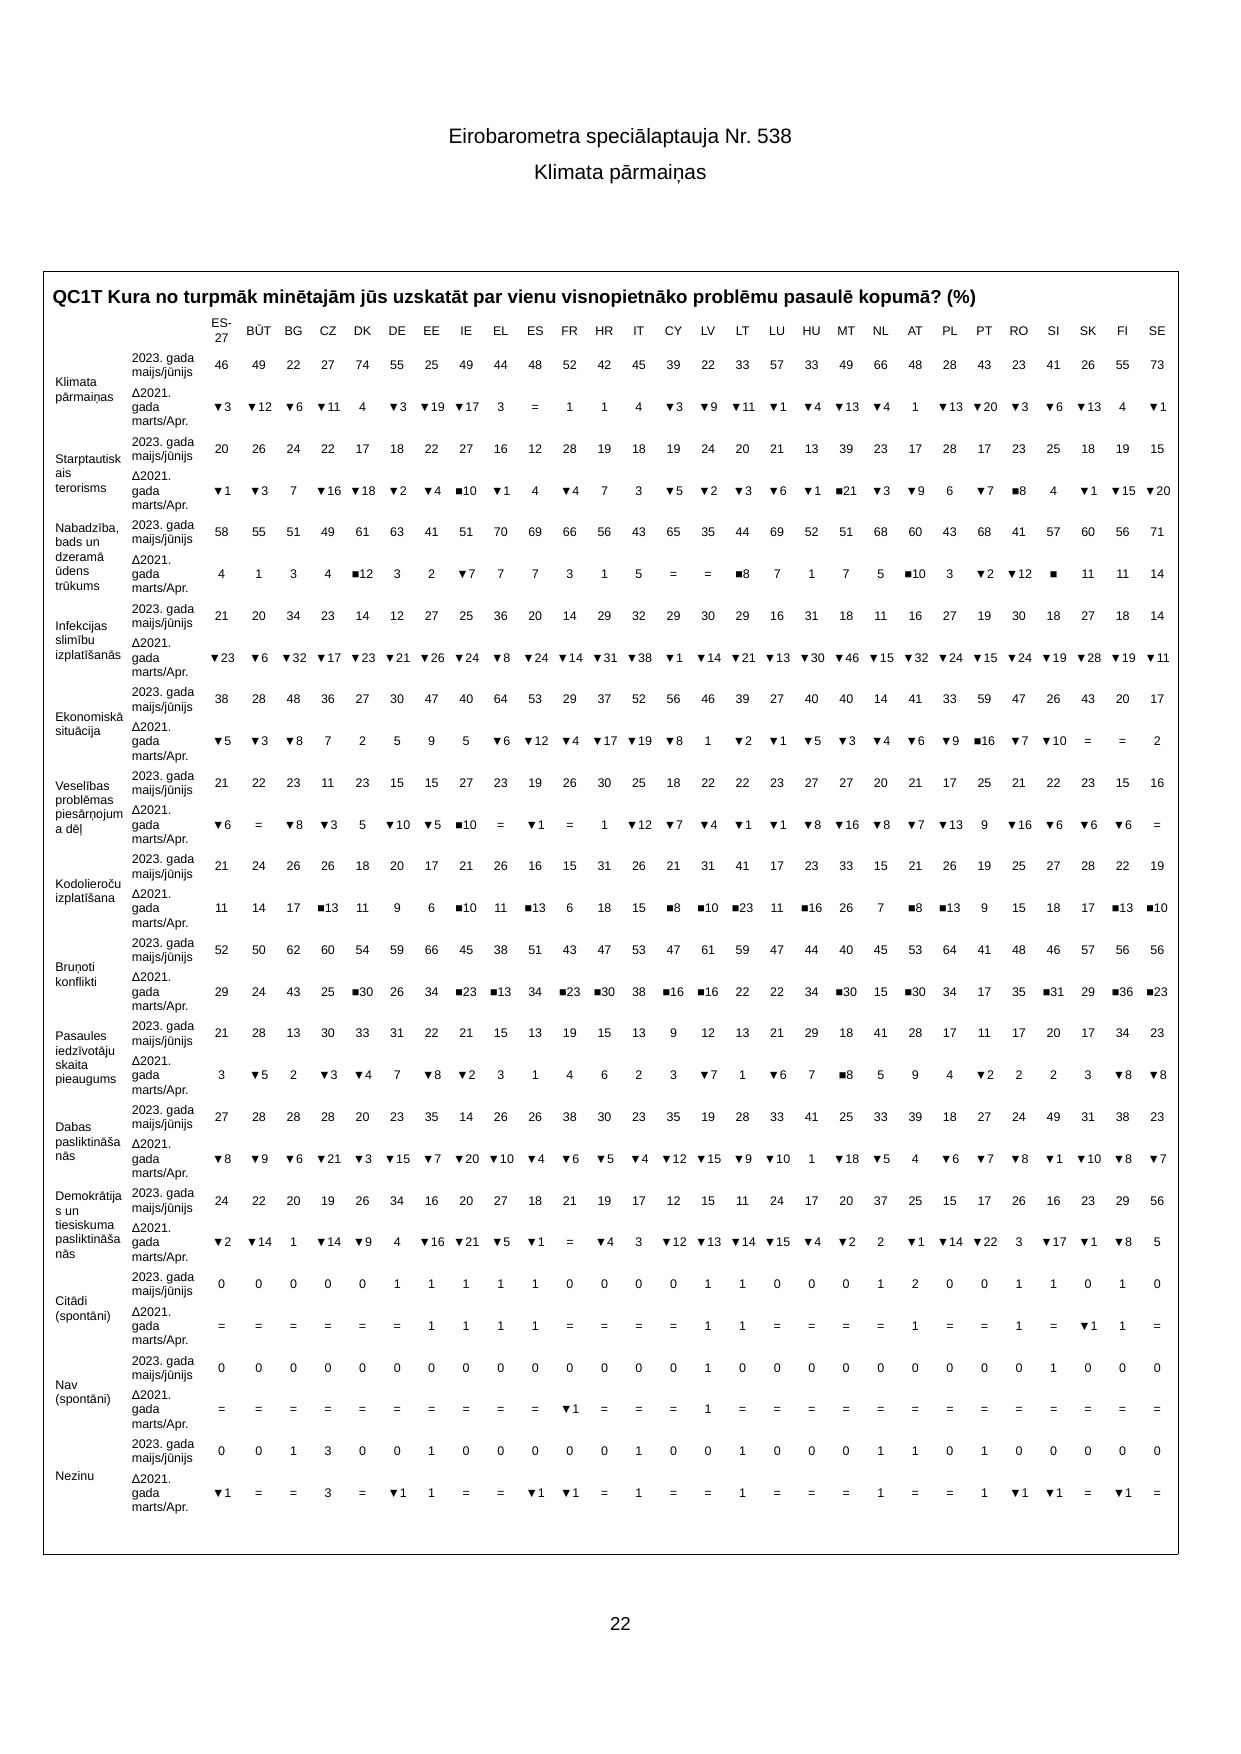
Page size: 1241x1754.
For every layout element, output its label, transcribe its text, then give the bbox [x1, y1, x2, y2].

table_cell 2 [898, 1267, 932, 1301]
table_cell ▼32 [276, 633, 311, 682]
table_cell 0 [552, 1434, 587, 1468]
table_cell 2 [414, 549, 449, 598]
table_cell ▼9 [241, 1134, 276, 1183]
table_cell 28 [241, 1016, 276, 1051]
table_cell ▼9 [933, 716, 967, 765]
table_cell 17 [933, 765, 967, 800]
table_cell 34 [933, 967, 967, 1016]
table_cell 21 [760, 1016, 794, 1051]
table_cell ▼24 [449, 633, 483, 682]
table_cell 60 [1071, 515, 1105, 549]
table_cell = [691, 1468, 725, 1517]
table_cell 0 [587, 1350, 621, 1385]
table_cell ▼7 [967, 1134, 1001, 1183]
table_cell ▼8 [1105, 1218, 1140, 1267]
table_cell 38 [552, 1100, 587, 1134]
table_cell = [380, 1385, 414, 1434]
table_cell 18 [587, 884, 621, 932]
table_cell 19 [311, 1183, 345, 1218]
table_cell 19 [1140, 849, 1174, 883]
table_cell 23 [1071, 765, 1105, 800]
table_cell ▼20 [967, 382, 1001, 431]
table_cell 7 [380, 1051, 414, 1099]
table_cell ▼5 [241, 1051, 276, 1099]
table_cell 33 [760, 1100, 794, 1134]
table_cell 4 [1105, 382, 1140, 431]
table_cell 25 [449, 598, 483, 633]
table_cell ■16 [967, 716, 1001, 765]
table_cell = [656, 1468, 691, 1517]
table_cell 30 [691, 598, 725, 633]
table_cell ■30 [898, 967, 932, 1016]
table_cell ▼32 [898, 633, 932, 682]
table_cell = [794, 1385, 829, 1434]
table_cell ▼22 [967, 1218, 1001, 1267]
table_cell 29 [725, 598, 759, 633]
table_cell ■13 [311, 884, 345, 932]
table_cell 56 [1140, 1183, 1174, 1218]
table_cell 1 [863, 1267, 898, 1301]
table_cell ▼2 [201, 1218, 241, 1267]
table_cell ▼3 [241, 716, 276, 765]
table_cell ▼6 [1071, 800, 1105, 849]
table_cell = [241, 1468, 276, 1517]
table_cell 21 [449, 1016, 483, 1051]
table_cell ▼6 [1036, 382, 1071, 431]
table_cell ▼4 [863, 382, 898, 431]
table_cell = [241, 800, 276, 849]
table_cell 66 [552, 515, 587, 549]
table_cell 0 [691, 1434, 725, 1468]
table_cell 1 [414, 1434, 449, 1468]
table_cell 16 [483, 431, 518, 466]
table_cell 43 [276, 967, 311, 1016]
table_cell ▼6 [276, 382, 311, 431]
table_cell 25 [414, 348, 449, 382]
table_cell 22 [414, 431, 449, 466]
table_cell 55 [241, 515, 276, 549]
table_cell 29 [1105, 1183, 1140, 1218]
table_cell 28 [241, 682, 276, 716]
table_cell 1 [725, 1267, 759, 1301]
table_cell 24 [276, 431, 311, 466]
table_cell 26 [241, 431, 276, 466]
table_cell ▼12 [656, 1218, 691, 1267]
table_cell ▼18 [345, 466, 379, 515]
table_cell 29 [1071, 967, 1105, 1016]
table_cell ▼5 [587, 1134, 621, 1183]
table_cell 43 [933, 515, 967, 549]
table_cell = [483, 800, 518, 849]
table_cell 0 [201, 1350, 241, 1385]
table_cell 17 [345, 431, 379, 466]
table_cell 1 [587, 800, 621, 849]
table_cell ▼4 [691, 800, 725, 849]
table_cell 15 [863, 967, 898, 1016]
table_cell ▼14 [933, 1218, 967, 1267]
table_cell 2 [1140, 716, 1174, 765]
table_cell 15 [933, 1183, 967, 1218]
table_cell = [691, 549, 725, 598]
table_cell ▼1 [1105, 1468, 1140, 1517]
table_cell ▼15 [760, 1218, 794, 1267]
table_cell 25 [621, 765, 656, 800]
table_cell ■8 [725, 549, 759, 598]
table_cell ▼11 [725, 382, 759, 431]
table_cell ▼16 [311, 466, 345, 515]
table_cell = [656, 1385, 691, 1434]
table_header AT [898, 313, 932, 348]
table_cell 7 [863, 884, 898, 932]
table_cell 41 [863, 1016, 898, 1051]
table_header NL [863, 313, 898, 348]
table_cell 0 [552, 1267, 587, 1301]
table_cell 18 [621, 431, 656, 466]
table_cell 45 [449, 933, 483, 967]
table_cell 0 [933, 1434, 967, 1468]
table_cell 0 [1001, 1434, 1036, 1468]
table_cell ▼12 [656, 1134, 691, 1183]
table_cell 25 [967, 765, 1001, 800]
table_cell ▼9 [898, 466, 932, 515]
table_cell ▼1 [518, 1218, 552, 1267]
table_cell 15 [1140, 431, 1174, 466]
table_cell ▼10 [483, 1134, 518, 1183]
table_cell 22 [311, 431, 345, 466]
table_cell ▼1 [1071, 1301, 1105, 1350]
table_cell ■8 [656, 884, 691, 932]
table_cell 17 [1071, 884, 1105, 932]
table_cell ▼2 [691, 466, 725, 515]
table_cell ▼13 [1071, 382, 1105, 431]
table_cell 20 [276, 1183, 311, 1218]
table_cell 2023. gada maijs/jūnijs [129, 1183, 201, 1218]
table_cell 70 [483, 515, 518, 549]
table_cell Kodolieroču izplatīšana [52, 849, 129, 932]
table_cell 28 [725, 1100, 759, 1134]
table_cell 28 [933, 348, 967, 382]
table_cell = [201, 1301, 241, 1350]
table_cell 23 [276, 765, 311, 800]
table_cell 6 [587, 1051, 621, 1099]
table_cell 1 [967, 1468, 1001, 1517]
table_cell 1 [449, 1301, 483, 1350]
table_cell 29 [794, 1016, 829, 1051]
table_cell 0 [1071, 1350, 1105, 1385]
table_cell 47 [1001, 682, 1036, 716]
table_cell 17 [1140, 682, 1174, 716]
table_cell 69 [760, 515, 794, 549]
table_header PT [967, 313, 1001, 348]
table_cell = [552, 1218, 587, 1267]
table_cell ▼15 [1105, 466, 1140, 515]
table_cell 9 [967, 884, 1001, 932]
table_cell = [345, 1301, 379, 1350]
table_cell ▼1 [1036, 1134, 1071, 1183]
table_cell 23 [621, 1100, 656, 1134]
table_cell ▼1 [201, 466, 241, 515]
table_cell = [201, 1385, 241, 1434]
table_cell 27 [1036, 849, 1071, 883]
table_cell ▼4 [518, 1134, 552, 1183]
table_cell 29 [552, 682, 587, 716]
table_cell 1 [691, 1385, 725, 1434]
table_cell 0 [241, 1350, 276, 1385]
table_cell 24 [760, 1183, 794, 1218]
table_cell 7 [518, 549, 552, 598]
table_cell ▼6 [483, 716, 518, 765]
table_cell 20 [345, 1100, 379, 1134]
table_cell 14 [1140, 549, 1174, 598]
table_cell 56 [656, 682, 691, 716]
table_cell 20 [725, 431, 759, 466]
table_cell = [656, 549, 691, 598]
table_cell = [276, 1385, 311, 1434]
table_cell 4 [621, 382, 656, 431]
table_cell ▼6 [276, 1134, 311, 1183]
table_cell ■13 [518, 884, 552, 932]
table_cell ▼4 [345, 1051, 379, 1099]
table_cell 41 [794, 1100, 829, 1134]
table_cell = [760, 1301, 794, 1350]
table_cell 18 [345, 849, 379, 883]
table_header CY [656, 313, 691, 348]
table_cell 20 [241, 598, 276, 633]
table_cell 2 [345, 716, 379, 765]
table_cell Δ2021. gada marts/Apr. [129, 1051, 201, 1099]
table_cell ▼1 [760, 382, 794, 431]
table_cell 21 [656, 849, 691, 883]
table_cell 0 [345, 1267, 379, 1301]
table_cell ▼8 [1001, 1134, 1036, 1183]
table_cell 60 [311, 933, 345, 967]
table_cell ▼30 [794, 633, 829, 682]
table_cell ▼14 [241, 1218, 276, 1267]
table_cell ▼1 [483, 466, 518, 515]
table_cell 5 [1140, 1218, 1174, 1267]
table_header LV [691, 313, 725, 348]
table_cell = [241, 1301, 276, 1350]
table_cell 1 [518, 1267, 552, 1301]
table_cell 0 [1140, 1267, 1174, 1301]
table_cell Δ2021. gada marts/Apr. [129, 466, 201, 515]
table_cell 1 [898, 382, 932, 431]
table_cell ▼24 [1001, 633, 1036, 682]
table_cell 52 [621, 682, 656, 716]
table_cell ▼7 [1140, 1134, 1174, 1183]
table_cell 3 [311, 1434, 345, 1468]
table_cell 1 [414, 1468, 449, 1517]
table_cell 48 [1001, 933, 1036, 967]
table_cell 51 [518, 933, 552, 967]
table_cell ▼7 [414, 1134, 449, 1183]
table_cell 27 [449, 431, 483, 466]
table_cell ▼19 [1105, 633, 1140, 682]
table_cell = [863, 1385, 898, 1434]
table_cell 14 [241, 884, 276, 932]
table_cell 21 [552, 1183, 587, 1218]
table_cell 17 [276, 884, 311, 932]
table_cell ■30 [345, 967, 379, 1016]
table_cell 47 [587, 933, 621, 967]
table_cell 3 [1001, 1218, 1036, 1267]
table_cell = [1105, 1385, 1140, 1434]
table_cell 19 [587, 431, 621, 466]
table_cell 3 [621, 1218, 656, 1267]
table_cell ▼8 [276, 716, 311, 765]
table_cell 0 [1001, 1350, 1036, 1385]
table_cell ▼38 [621, 633, 656, 682]
table_cell 28 [311, 1100, 345, 1134]
table_cell ▼14 [691, 633, 725, 682]
table_cell 34 [414, 967, 449, 1016]
table_cell ▼5 [863, 1134, 898, 1183]
table_cell 5 [449, 716, 483, 765]
table_cell ▼6 [241, 633, 276, 682]
table_cell 14 [552, 598, 587, 633]
table_cell 56 [587, 515, 621, 549]
table_cell = [518, 382, 552, 431]
table_cell ▼46 [829, 633, 863, 682]
table_cell 11 [1105, 549, 1140, 598]
table_cell ■30 [829, 967, 863, 1016]
table_cell 0 [241, 1267, 276, 1301]
table_cell 1 [276, 1434, 311, 1468]
table_cell Bruņoti konflikti [52, 933, 129, 1016]
table_cell 4 [311, 549, 345, 598]
table_cell ▼1 [1071, 466, 1105, 515]
table_cell = [621, 1301, 656, 1350]
table_cell ■36 [1105, 967, 1140, 1016]
table_cell 7 [587, 466, 621, 515]
table_cell 35 [1001, 967, 1036, 1016]
table_cell = [311, 1301, 345, 1350]
table_cell ▼8 [656, 716, 691, 765]
table_cell 0 [414, 1350, 449, 1385]
table_cell ■12 [345, 549, 379, 598]
table_cell Δ2021. gada marts/Apr. [129, 1218, 201, 1267]
table_cell 17 [967, 967, 1001, 1016]
table_cell ▼23 [345, 633, 379, 682]
table_cell 30 [311, 1016, 345, 1051]
table_cell 26 [552, 765, 587, 800]
table_cell 17 [898, 431, 932, 466]
table_cell ▼20 [1140, 466, 1174, 515]
table_cell = [656, 1301, 691, 1350]
table_cell 64 [483, 682, 518, 716]
table_cell 65 [656, 515, 691, 549]
table_cell 64 [933, 933, 967, 967]
table_cell 7 [760, 549, 794, 598]
table_cell = [794, 1301, 829, 1350]
table_cell 0 [656, 1434, 691, 1468]
table_cell ▼6 [552, 1134, 587, 1183]
table_cell ■23 [449, 967, 483, 1016]
table_cell 12 [691, 1016, 725, 1051]
table_cell 14 [863, 682, 898, 716]
table_cell 62 [276, 933, 311, 967]
table_cell ■10 [691, 884, 725, 932]
table_cell ▼15 [380, 1134, 414, 1183]
table_cell ▼12 [1001, 549, 1036, 598]
table_cell 33 [794, 348, 829, 382]
table_cell 63 [380, 515, 414, 549]
table_cell 11 [725, 1183, 759, 1218]
table_cell 51 [276, 515, 311, 549]
table_cell ▼28 [1071, 633, 1105, 682]
table_cell 56 [1140, 933, 1174, 967]
table_cell 1 [518, 1051, 552, 1099]
table_cell 16 [1140, 765, 1174, 800]
table_cell 14 [345, 598, 379, 633]
table_cell 17 [760, 849, 794, 883]
table_cell 19 [1105, 431, 1140, 466]
table_cell ▼31 [587, 633, 621, 682]
table_cell 3 [276, 549, 311, 598]
table_header DK [345, 313, 379, 348]
table_cell = [760, 1468, 794, 1517]
table_cell ▼1 [898, 1218, 932, 1267]
table_cell ▼7 [1001, 716, 1036, 765]
table_cell 1 [587, 382, 621, 431]
table_cell ▼16 [414, 1218, 449, 1267]
table_header ES [518, 313, 552, 348]
table_cell ▼2 [449, 1051, 483, 1099]
table_cell 2023. gada maijs/jūnijs [129, 348, 201, 382]
table_cell Demokrātijas un tiesiskuma pasliktināšanās [52, 1183, 129, 1267]
table_cell 20 [380, 849, 414, 883]
table_cell Citādi (spontāni) [52, 1267, 129, 1350]
table_cell 0 [829, 1434, 863, 1468]
table_cell 0 [1140, 1350, 1174, 1385]
table_cell 59 [967, 682, 1001, 716]
table_cell ▼16 [829, 800, 863, 849]
table_cell ▼3 [311, 800, 345, 849]
table_cell 44 [794, 933, 829, 967]
table_cell 0 [311, 1350, 345, 1385]
table_cell ▼5 [656, 466, 691, 515]
table_cell = [483, 1385, 518, 1434]
table_cell ▼1 [760, 800, 794, 849]
table_cell 0 [518, 1434, 552, 1468]
table_cell 11 [201, 884, 241, 932]
table_cell 3 [201, 1051, 241, 1099]
table_cell 21 [201, 598, 241, 633]
table_cell 33 [345, 1016, 379, 1051]
table_cell 15 [414, 765, 449, 800]
table_cell ▼11 [1140, 633, 1174, 682]
table_cell 45 [863, 933, 898, 967]
table_cell ▼1 [1001, 1468, 1036, 1517]
table_cell ▼1 [518, 1468, 552, 1517]
table_cell 26 [483, 849, 518, 883]
table_cell ▼14 [552, 633, 587, 682]
table_cell ▼21 [311, 1134, 345, 1183]
table_cell 66 [863, 348, 898, 382]
table_header EL [483, 313, 518, 348]
table_cell = [311, 1385, 345, 1434]
table_cell 0 [276, 1350, 311, 1385]
table_cell ▼2 [829, 1218, 863, 1267]
table_cell 5 [380, 716, 414, 765]
table_cell ▼19 [1036, 633, 1071, 682]
table_cell Δ2021. gada marts/Apr. [129, 1468, 201, 1517]
table_cell 18 [1036, 884, 1071, 932]
table_cell ■16 [691, 967, 725, 1016]
table_cell ▼3 [863, 466, 898, 515]
table_cell ■23 [725, 884, 759, 932]
table_cell 1 [863, 1468, 898, 1517]
table_cell 17 [621, 1183, 656, 1218]
table_cell 4 [345, 382, 379, 431]
table_cell Δ2021. gada marts/Apr. [129, 967, 201, 1016]
table_cell 13 [725, 1016, 759, 1051]
table_cell 27 [1071, 598, 1105, 633]
table_cell 9 [414, 716, 449, 765]
table_cell 2023. gada maijs/jūnijs [129, 765, 201, 800]
table_cell ■30 [587, 967, 621, 1016]
table_cell 3 [311, 1468, 345, 1517]
table_cell 4 [201, 549, 241, 598]
table_cell ▼1 [201, 1468, 241, 1517]
table_cell ▼9 [725, 1134, 759, 1183]
table_cell 0 [794, 1267, 829, 1301]
table_cell 41 [1036, 348, 1071, 382]
table_cell 0 [725, 1350, 759, 1385]
table_cell 1 [863, 1434, 898, 1468]
table_cell 25 [311, 967, 345, 1016]
table_cell ▼4 [414, 466, 449, 515]
table_cell 39 [725, 682, 759, 716]
table_cell 0 [483, 1350, 518, 1385]
table_cell 0 [1036, 1434, 1071, 1468]
table_cell Klimata pārmaiņas [52, 348, 129, 431]
table_cell ■10 [449, 466, 483, 515]
table_cell 5 [621, 549, 656, 598]
table_cell 3 [380, 549, 414, 598]
table_cell = [794, 1468, 829, 1517]
table_cell ▼18 [829, 1134, 863, 1183]
table_cell = [449, 1385, 483, 1434]
table_cell 53 [518, 682, 552, 716]
table_cell 23 [1140, 1100, 1174, 1134]
table_cell 12 [518, 431, 552, 466]
table_cell ▼6 [898, 716, 932, 765]
table_cell ▼13 [933, 800, 967, 849]
table_cell 48 [898, 348, 932, 382]
table_header SK [1071, 313, 1105, 348]
table_cell 41 [1001, 515, 1036, 549]
table_cell 18 [933, 1100, 967, 1134]
table_cell ▼19 [414, 382, 449, 431]
table_cell 55 [1105, 348, 1140, 382]
table_cell 23 [380, 1100, 414, 1134]
table_cell 24 [201, 1183, 241, 1218]
table_cell 0 [760, 1350, 794, 1385]
table_cell 0 [1140, 1434, 1174, 1468]
table_cell ▼2 [725, 716, 759, 765]
table_cell 0 [863, 1350, 898, 1385]
table_cell 59 [380, 933, 414, 967]
table_cell ▼13 [829, 382, 863, 431]
table_header HU [794, 313, 829, 348]
table_cell 47 [656, 933, 691, 967]
table_cell 15 [863, 849, 898, 883]
table_cell ▼10 [1036, 716, 1071, 765]
table_cell 4 [518, 466, 552, 515]
table_cell 13 [621, 1016, 656, 1051]
table_cell 23 [760, 765, 794, 800]
table_cell = [1105, 716, 1140, 765]
table_cell ■8 [1001, 466, 1036, 515]
table_cell Δ2021. gada marts/Apr. [129, 382, 201, 431]
table_cell 0 [967, 1267, 1001, 1301]
table_cell 0 [587, 1267, 621, 1301]
table_cell 1 [725, 1468, 759, 1517]
table_cell 20 [518, 598, 552, 633]
table_cell 27 [967, 1100, 1001, 1134]
table_cell 1 [691, 716, 725, 765]
table_cell ■13 [1105, 884, 1140, 932]
table_cell 21 [201, 1016, 241, 1051]
table_cell 1 [898, 1301, 932, 1350]
table_cell 2023. gada maijs/jūnijs [129, 598, 201, 633]
table_cell ▼8 [276, 800, 311, 849]
table_cell 34 [1105, 1016, 1140, 1051]
table_cell ▼4 [552, 466, 587, 515]
table_cell 26 [933, 849, 967, 883]
table_cell ▼8 [794, 800, 829, 849]
table_cell 0 [518, 1350, 552, 1385]
table_cell 1 [691, 1350, 725, 1385]
table_cell 35 [414, 1100, 449, 1134]
table_cell 27 [345, 682, 379, 716]
table_cell 27 [760, 682, 794, 716]
table_cell ▼3 [829, 716, 863, 765]
table_cell ■23 [1140, 967, 1174, 1016]
table_cell 0 [829, 1350, 863, 1385]
table_cell 1 [1001, 1267, 1036, 1301]
table_cell 22 [725, 765, 759, 800]
table_cell 11 [760, 884, 794, 932]
table_cell ▼4 [863, 716, 898, 765]
table_cell ▼2 [380, 466, 414, 515]
table_cell 0 [760, 1267, 794, 1301]
table_cell ▼8 [1105, 1051, 1140, 1099]
table_header IE [449, 313, 483, 348]
table_cell ▼2 [967, 1051, 1001, 1099]
table_cell 22 [276, 348, 311, 382]
table_cell = [552, 1301, 587, 1350]
table_cell 13 [276, 1016, 311, 1051]
table_cell = [621, 1385, 656, 1434]
table_cell 15 [1001, 884, 1036, 932]
table_cell 34 [380, 1183, 414, 1218]
table_cell 71 [1140, 515, 1174, 549]
table_cell 21 [201, 765, 241, 800]
table_cell 48 [276, 682, 311, 716]
table_cell 0 [380, 1350, 414, 1385]
table_cell ▼1 [552, 1385, 587, 1434]
table_cell 44 [483, 348, 518, 382]
table_cell 56 [1105, 933, 1140, 967]
table_cell 40 [449, 682, 483, 716]
table_cell 1 [1105, 1267, 1140, 1301]
table_cell 0 [201, 1267, 241, 1301]
table_cell 18 [829, 1016, 863, 1051]
table_cell = [967, 1385, 1001, 1434]
table_cell 28 [933, 431, 967, 466]
table_cell Δ2021. gada marts/Apr. [129, 800, 201, 849]
table_cell 49 [829, 348, 863, 382]
table_cell 17 [794, 1183, 829, 1218]
table_cell ▼7 [967, 466, 1001, 515]
table_cell 20 [1105, 682, 1140, 716]
table_cell ■21 [829, 466, 863, 515]
table_cell 30 [587, 1100, 621, 1134]
table_cell 18 [380, 431, 414, 466]
table_cell 30 [380, 682, 414, 716]
table_cell 20 [829, 1183, 863, 1218]
table_cell ▼3 [1001, 382, 1036, 431]
table_cell 35 [691, 515, 725, 549]
table_cell 23 [1071, 1183, 1105, 1218]
table_cell ▼17 [587, 716, 621, 765]
table_cell = [933, 1385, 967, 1434]
table_cell 43 [967, 348, 1001, 382]
table_cell 22 [1036, 765, 1071, 800]
table_cell ■16 [794, 884, 829, 932]
table_cell 32 [621, 598, 656, 633]
table_cell 51 [449, 515, 483, 549]
table_header EE [414, 313, 449, 348]
table_cell 50 [241, 933, 276, 967]
table_cell 3 [656, 1051, 691, 1099]
table_cell 1 [1036, 1350, 1071, 1385]
table_cell 24 [241, 849, 276, 883]
table_cell 27 [311, 348, 345, 382]
table_cell ■13 [483, 967, 518, 1016]
table_cell ▼1 [760, 716, 794, 765]
table_cell 2023. gada maijs/jūnijs [129, 1434, 201, 1468]
table_cell = [1071, 1468, 1105, 1517]
table_cell 2 [621, 1051, 656, 1099]
table_cell 15 [691, 1183, 725, 1218]
table_cell 28 [241, 1100, 276, 1134]
table_cell 30 [587, 765, 621, 800]
table_cell 9 [656, 1016, 691, 1051]
table_cell 16 [898, 598, 932, 633]
table_header FI [1105, 313, 1140, 348]
table_cell 58 [201, 515, 241, 549]
table_cell ▼10 [1071, 1134, 1105, 1183]
table_cell 1 [794, 1134, 829, 1183]
table_header LT [725, 313, 759, 348]
table_cell 3 [483, 1051, 518, 1099]
table_cell 1 [967, 1434, 1001, 1468]
table_cell 28 [276, 1100, 311, 1134]
table_cell 26 [1001, 1183, 1036, 1218]
table_cell 24 [691, 431, 725, 466]
table_cell 21 [1001, 765, 1036, 800]
table_cell 11 [863, 598, 898, 633]
table_cell = [725, 1385, 759, 1434]
table_cell 35 [656, 1100, 691, 1134]
table_cell 37 [863, 1183, 898, 1218]
table_cell 21 [449, 849, 483, 883]
table_cell 1 [1001, 1301, 1036, 1350]
table_cell ▼4 [587, 1218, 621, 1267]
table_cell 52 [201, 933, 241, 967]
table_cell 1 [449, 1267, 483, 1301]
table_header HR [587, 313, 621, 348]
table_cell 24 [241, 967, 276, 1016]
table_cell 11 [483, 884, 518, 932]
table_cell ▼3 [201, 382, 241, 431]
table_cell = [898, 1385, 932, 1434]
table_cell ■10 [449, 800, 483, 849]
table_cell 42 [587, 348, 621, 382]
table_cell Nabadzība, bads un dzeramā ūdens trūkums [52, 515, 129, 598]
table_cell 0 [449, 1434, 483, 1468]
table_cell 0 [345, 1434, 379, 1468]
table_cell 38 [1105, 1100, 1140, 1134]
table_cell ▼13 [760, 633, 794, 682]
table_cell 29 [201, 967, 241, 1016]
table_cell 6 [414, 884, 449, 932]
table_cell 46 [691, 682, 725, 716]
table_cell 2023. gada maijs/jūnijs [129, 933, 201, 967]
table_cell ▼1 [552, 1468, 587, 1517]
table_cell = [1140, 1385, 1174, 1434]
table_cell = [1036, 1385, 1071, 1434]
table_cell ▼19 [621, 716, 656, 765]
table_cell 0 [1105, 1350, 1140, 1385]
table_cell 34 [794, 967, 829, 1016]
table_cell 19 [967, 849, 1001, 883]
table_cell ■10 [1140, 884, 1174, 932]
table_cell ▼23 [201, 633, 241, 682]
table_cell = [345, 1468, 379, 1517]
table_cell 2 [276, 1051, 311, 1099]
table_cell ■13 [933, 884, 967, 932]
table_cell 57 [1071, 933, 1105, 967]
table_cell 9 [967, 800, 1001, 849]
table_cell ▼9 [691, 382, 725, 431]
table_cell 3 [621, 466, 656, 515]
table_cell Starptautiskais terorisms [52, 431, 129, 515]
table_cell 0 [587, 1434, 621, 1468]
table_cell 0 [1105, 1434, 1140, 1468]
table_cell 1 [276, 1218, 311, 1267]
table_cell 26 [345, 1183, 379, 1218]
table_cell 0 [898, 1350, 932, 1385]
table_cell ▼1 [380, 1468, 414, 1517]
table_cell 2023. gada maijs/jūnijs [129, 682, 201, 716]
table_cell 0 [933, 1267, 967, 1301]
table_cell 17 [1001, 1016, 1036, 1051]
table_cell 11 [311, 765, 345, 800]
table_cell ▼21 [449, 1218, 483, 1267]
table_cell 26 [621, 849, 656, 883]
table_cell 21 [898, 849, 932, 883]
table_cell ▼15 [691, 1134, 725, 1183]
table_cell 68 [863, 515, 898, 549]
table_cell 26 [829, 884, 863, 932]
table_header IT [621, 313, 656, 348]
table_cell 1 [621, 1434, 656, 1468]
table_cell 25 [1001, 849, 1036, 883]
table_cell 20 [201, 431, 241, 466]
table_cell 1 [1036, 1267, 1071, 1301]
table_cell 56 [1105, 515, 1140, 549]
table_cell 11 [1071, 549, 1105, 598]
table_cell 1 [691, 1301, 725, 1350]
table_cell 41 [725, 849, 759, 883]
table_cell 31 [691, 849, 725, 883]
table_cell ▼17 [311, 633, 345, 682]
table_cell 22 [241, 1183, 276, 1218]
table_cell 2 [1001, 1051, 1036, 1099]
table_cell 1 [725, 1301, 759, 1350]
table_cell 15 [483, 1016, 518, 1051]
table_cell 24 [1001, 1100, 1036, 1134]
table_cell 19 [691, 1100, 725, 1134]
table_cell ▼3 [656, 382, 691, 431]
table_cell 0 [380, 1434, 414, 1468]
table_cell ▼7 [898, 800, 932, 849]
table_cell 14 [449, 1100, 483, 1134]
table_cell 73 [1140, 348, 1174, 382]
table_cell = [1140, 1468, 1174, 1517]
table_cell 26 [518, 1100, 552, 1134]
table_cell 31 [587, 849, 621, 883]
table_cell ▼4 [794, 382, 829, 431]
table_cell 33 [725, 348, 759, 382]
table_cell 3 [552, 549, 587, 598]
table_cell Δ2021. gada marts/Apr. [129, 633, 201, 682]
table_cell 2 [863, 1218, 898, 1267]
table_cell 34 [276, 598, 311, 633]
table_cell 26 [311, 849, 345, 883]
table_cell 21 [760, 431, 794, 466]
table_cell ▼3 [380, 382, 414, 431]
table_cell 28 [898, 1016, 932, 1051]
table_cell 54 [345, 933, 379, 967]
table_cell 14 [1140, 598, 1174, 633]
table_cell 27 [201, 1100, 241, 1134]
table_cell 60 [898, 515, 932, 549]
table_cell 40 [829, 682, 863, 716]
table_cell 61 [345, 515, 379, 549]
table_cell ■10 [898, 549, 932, 598]
table_cell Δ2021. gada marts/Apr. [129, 1385, 201, 1434]
table_cell 31 [794, 598, 829, 633]
table_cell 11 [967, 1016, 1001, 1051]
table_cell 6 [552, 884, 587, 932]
table_cell 3 [933, 549, 967, 598]
table_cell 33 [863, 1100, 898, 1134]
table_cell ▼4 [794, 1218, 829, 1267]
table_cell 17 [967, 431, 1001, 466]
table_cell 39 [898, 1100, 932, 1134]
table_cell 47 [414, 682, 449, 716]
table_cell 23 [1001, 348, 1036, 382]
table_cell 41 [414, 515, 449, 549]
table_cell ▼6 [760, 1051, 794, 1099]
table_cell Dabas pasliktināšanās [52, 1100, 129, 1183]
table_cell 0 [449, 1350, 483, 1385]
table_cell 1 [794, 549, 829, 598]
table_cell 0 [621, 1350, 656, 1385]
table_cell 57 [1036, 515, 1071, 549]
table_cell 15 [1105, 765, 1140, 800]
table_cell 44 [725, 515, 759, 549]
table_cell 27 [414, 598, 449, 633]
table_cell ▼10 [380, 800, 414, 849]
table_cell 19 [656, 431, 691, 466]
table_cell 2023. gada maijs/jūnijs [129, 1100, 201, 1134]
table_cell 16 [760, 598, 794, 633]
table_cell 5 [345, 800, 379, 849]
table_cell 37 [587, 682, 621, 716]
table_cell 40 [829, 933, 863, 967]
table_cell 23 [345, 765, 379, 800]
table_cell 0 [483, 1434, 518, 1468]
table_cell ▼3 [725, 466, 759, 515]
table_cell ▼26 [414, 633, 449, 682]
table_cell = [898, 1468, 932, 1517]
text QC1T Kura no turpmāk minētajām jūs uzskatāt par vienu visnopietnāko problēmu pasaulē kopumā? (%) [52, 286, 1169, 307]
table_cell 2023. gada maijs/jūnijs [129, 1016, 201, 1051]
table_cell 26 [380, 967, 414, 1016]
table_cell 41 [967, 933, 1001, 967]
table_cell 1 [380, 1267, 414, 1301]
table_cell 0 [760, 1434, 794, 1468]
table_cell Ekonomiskā situācija [52, 682, 129, 765]
table_header [129, 313, 201, 348]
table_cell 0 [656, 1267, 691, 1301]
table_cell 0 [1071, 1434, 1105, 1468]
table_cell 27 [483, 1183, 518, 1218]
table_cell 1 [587, 549, 621, 598]
table_cell 20 [449, 1183, 483, 1218]
table_cell ▼12 [518, 716, 552, 765]
table_cell 2023. gada maijs/jūnijs [129, 515, 201, 549]
table_cell 38 [621, 967, 656, 1016]
table_cell 13 [518, 1016, 552, 1051]
table_cell 33 [933, 682, 967, 716]
table_cell ▼24 [518, 633, 552, 682]
table_cell 4 [933, 1051, 967, 1099]
table_cell 19 [587, 1183, 621, 1218]
table_cell 5 [863, 1051, 898, 1099]
table_cell Pasaules iedzīvotāju skaita pieaugums [52, 1016, 129, 1099]
table_cell 15 [587, 1016, 621, 1051]
table_header SE [1140, 313, 1174, 348]
table_cell 30 [1001, 598, 1036, 633]
table_cell 66 [414, 933, 449, 967]
table_cell 26 [1036, 682, 1071, 716]
table_cell ▼1 [518, 800, 552, 849]
table_cell 46 [1036, 933, 1071, 967]
table_cell 7 [311, 716, 345, 765]
table_cell 2 [1036, 1051, 1071, 1099]
table_cell 7 [829, 549, 863, 598]
table_cell 38 [201, 682, 241, 716]
table_cell = [449, 1468, 483, 1517]
table_cell ▼21 [725, 633, 759, 682]
table_cell 27 [829, 765, 863, 800]
table_cell 0 [829, 1267, 863, 1301]
table_cell ▼6 [760, 466, 794, 515]
table_cell Δ2021. gada marts/Apr. [129, 1134, 201, 1183]
table_cell 17 [933, 1016, 967, 1051]
table_cell 1 [414, 1267, 449, 1301]
table_header ES-27 [201, 313, 241, 348]
table_cell 36 [311, 682, 345, 716]
table_cell 12 [656, 1183, 691, 1218]
table_cell Δ2021. gada marts/Apr. [129, 1301, 201, 1350]
table_cell ▼10 [760, 1134, 794, 1183]
table_cell 1 [518, 1301, 552, 1350]
table_cell 4 [1036, 466, 1071, 515]
table_cell ▼3 [311, 1051, 345, 1099]
table_cell 0 [201, 1434, 241, 1468]
table_cell = [1036, 1301, 1071, 1350]
table_cell ▼13 [691, 1218, 725, 1267]
table_cell = [518, 1385, 552, 1434]
table_cell 49 [311, 515, 345, 549]
table_cell 22 [691, 348, 725, 382]
table_cell ■23 [552, 967, 587, 1016]
table_cell Nav (spontāni) [52, 1350, 129, 1434]
table_cell 26 [483, 1100, 518, 1134]
table_cell = [414, 1385, 449, 1434]
table_cell 3 [1071, 1051, 1105, 1099]
table_cell = [760, 1385, 794, 1434]
table_cell 36 [483, 598, 518, 633]
table_cell 49 [1036, 1100, 1071, 1134]
table_cell 47 [760, 933, 794, 967]
table_cell 0 [794, 1434, 829, 1468]
table_cell 39 [829, 431, 863, 466]
table_cell = [1071, 716, 1105, 765]
table_cell = [241, 1385, 276, 1434]
table_cell 22 [1105, 849, 1140, 883]
table_cell ▼5 [414, 800, 449, 849]
table_cell 19 [967, 598, 1001, 633]
table_cell 19 [552, 1016, 587, 1051]
table_cell 1 [483, 1267, 518, 1301]
table_cell 0 [552, 1350, 587, 1385]
table_cell ■8 [829, 1051, 863, 1099]
table_cell 52 [552, 348, 587, 382]
table_cell ▼6 [933, 1134, 967, 1183]
table_cell 5 [863, 549, 898, 598]
table_cell 33 [829, 849, 863, 883]
table_cell 0 [967, 1350, 1001, 1385]
table_cell = [829, 1385, 863, 1434]
table_cell ▼14 [725, 1218, 759, 1267]
table_cell ▼13 [933, 382, 967, 431]
table_cell Δ2021. gada marts/Apr. [129, 716, 201, 765]
table_cell 53 [621, 933, 656, 967]
table_cell 18 [1071, 431, 1105, 466]
table_cell 22 [241, 765, 276, 800]
table_cell 25 [898, 1183, 932, 1218]
table_header CZ [311, 313, 345, 348]
table_header MT [829, 313, 863, 348]
table_cell ▼8 [1105, 1134, 1140, 1183]
table_cell 45 [621, 348, 656, 382]
table_cell 25 [829, 1100, 863, 1134]
table_cell = [967, 1301, 1001, 1350]
table_cell ▼5 [201, 716, 241, 765]
table_cell Nezinu [52, 1434, 129, 1517]
table_cell 26 [276, 849, 311, 883]
table_cell = [1140, 800, 1174, 849]
table_cell ▼8 [414, 1051, 449, 1099]
table_cell 22 [760, 967, 794, 1016]
table_cell 46 [201, 348, 241, 382]
table_cell 29 [587, 598, 621, 633]
table_cell 40 [794, 682, 829, 716]
table_cell ▼11 [311, 382, 345, 431]
table_cell ▼14 [311, 1218, 345, 1267]
table_cell 1 [725, 1051, 759, 1099]
table_cell ▼1 [1036, 1468, 1071, 1517]
table_header BG [276, 313, 311, 348]
table_header SI [1036, 313, 1071, 348]
table_cell ▼15 [967, 633, 1001, 682]
table_cell 17 [967, 1183, 1001, 1218]
table_cell ▼12 [621, 800, 656, 849]
table_header RO [1001, 313, 1036, 348]
table_cell 15 [552, 849, 587, 883]
table_cell 23 [483, 765, 518, 800]
table_cell 17 [1071, 1016, 1105, 1051]
table_cell 52 [794, 515, 829, 549]
table_cell ▼7 [656, 800, 691, 849]
table_cell ■8 [898, 884, 932, 932]
table_cell 23 [1140, 1016, 1174, 1051]
table_cell 0 [311, 1267, 345, 1301]
table_cell 19 [518, 765, 552, 800]
table_cell 69 [518, 515, 552, 549]
table_cell 13 [794, 431, 829, 466]
table_cell ▼6 [201, 800, 241, 849]
table_cell 9 [380, 884, 414, 932]
table_header LU [760, 313, 794, 348]
table_cell 1 [898, 1434, 932, 1468]
table_cell 28 [552, 431, 587, 466]
table_cell ■ [1036, 549, 1071, 598]
table_cell 0 [1071, 1267, 1105, 1301]
table_cell 41 [898, 682, 932, 716]
table_cell 25 [1036, 431, 1071, 466]
table_cell 2023. gada maijs/jūnijs [129, 1350, 201, 1385]
table_cell ▼17 [1036, 1218, 1071, 1267]
table_cell 43 [1071, 682, 1105, 716]
table_cell 51 [829, 515, 863, 549]
table_cell 18 [1036, 598, 1071, 633]
table_cell 4 [552, 1051, 587, 1099]
table_cell 23 [794, 849, 829, 883]
table_cell 43 [552, 933, 587, 967]
table_cell ▼8 [863, 800, 898, 849]
table_cell ■10 [449, 884, 483, 932]
table_cell ▼4 [552, 716, 587, 765]
table_cell 20 [863, 765, 898, 800]
table_cell 16 [1036, 1183, 1071, 1218]
table_cell 22 [725, 967, 759, 1016]
table_cell 38 [483, 933, 518, 967]
table_cell 27 [933, 598, 967, 633]
table_cell ▼17 [449, 382, 483, 431]
table_cell 0 [241, 1434, 276, 1468]
table_cell = [345, 1385, 379, 1434]
table_cell 48 [518, 348, 552, 382]
table_cell 0 [794, 1350, 829, 1385]
table_cell 3 [483, 382, 518, 431]
table_cell = [380, 1301, 414, 1350]
table_cell Infekcijas slimību izplatīšanās [52, 598, 129, 682]
table_cell = [587, 1385, 621, 1434]
table_cell 22 [414, 1016, 449, 1051]
table_header DE [380, 313, 414, 348]
table_cell = [933, 1301, 967, 1350]
table_cell = [483, 1468, 518, 1517]
table_cell = [587, 1301, 621, 1350]
table_cell 57 [760, 348, 794, 382]
table_cell 0 [345, 1350, 379, 1385]
table_cell 61 [691, 933, 725, 967]
table_cell 0 [656, 1350, 691, 1385]
table_cell 20 [1036, 1016, 1071, 1051]
table_cell 26 [1071, 348, 1105, 382]
table_cell ▼1 [725, 800, 759, 849]
table_cell ▼1 [1071, 1218, 1105, 1267]
table_cell = [1140, 1301, 1174, 1350]
table_cell ▼16 [1001, 800, 1036, 849]
table_header FR [552, 313, 587, 348]
table_cell ▼3 [345, 1134, 379, 1183]
table_cell 49 [241, 348, 276, 382]
table_cell 16 [518, 849, 552, 883]
table_cell = [276, 1301, 311, 1350]
table_cell 23 [863, 431, 898, 466]
table_header [52, 313, 129, 348]
table_cell 6 [933, 466, 967, 515]
table_cell 1 [1105, 1301, 1140, 1350]
table_cell 16 [414, 1183, 449, 1218]
table_cell ■31 [1036, 967, 1071, 1016]
table_cell 18 [656, 765, 691, 800]
table_cell ▼5 [483, 1218, 518, 1267]
table_header BŪT [241, 313, 276, 348]
table_cell 17 [414, 849, 449, 883]
table_cell 4 [898, 1134, 932, 1183]
table_cell ▼12 [241, 382, 276, 431]
table_cell ▼1 [656, 633, 691, 682]
table_cell 18 [518, 1183, 552, 1218]
table_cell 0 [621, 1267, 656, 1301]
table_cell 49 [449, 348, 483, 382]
table_cell 9 [898, 1051, 932, 1099]
table_cell 2023. gada maijs/jūnijs [129, 1267, 201, 1301]
table_cell 39 [656, 348, 691, 382]
table_cell 2023. gada maijs/jūnijs [129, 849, 201, 883]
table_cell ▼7 [449, 549, 483, 598]
table_cell 53 [898, 933, 932, 967]
table_cell 1 [621, 1468, 656, 1517]
table_cell 1 [414, 1301, 449, 1350]
table_cell = [587, 1468, 621, 1517]
table_cell 31 [380, 1016, 414, 1051]
table_cell ▼6 [1105, 800, 1140, 849]
table_cell ▼21 [380, 633, 414, 682]
table_cell 15 [621, 884, 656, 932]
table_cell Δ2021. gada marts/Apr. [129, 884, 201, 932]
table_cell 29 [656, 598, 691, 633]
table_cell ■16 [656, 967, 691, 1016]
table_cell 1 [483, 1301, 518, 1350]
table_cell 1 [241, 549, 276, 598]
table_cell ▼8 [201, 1134, 241, 1183]
table_cell 7 [794, 1051, 829, 1099]
table_cell ▼8 [1140, 1051, 1174, 1099]
table_cell 18 [1105, 598, 1140, 633]
table_cell = [829, 1468, 863, 1517]
table_cell 34 [518, 967, 552, 1016]
table_cell ▼5 [794, 716, 829, 765]
table_cell 11 [345, 884, 379, 932]
table_cell 18 [829, 598, 863, 633]
table_cell Δ2021. gada marts/Apr. [129, 549, 201, 598]
table_cell 1 [552, 382, 587, 431]
table_cell 1 [725, 1434, 759, 1468]
table_cell 68 [967, 515, 1001, 549]
table_cell 59 [725, 933, 759, 967]
table_cell ▼1 [794, 466, 829, 515]
table_cell = [933, 1468, 967, 1517]
table_cell = [552, 800, 587, 849]
table_cell ▼6 [1036, 800, 1071, 849]
table_cell 21 [201, 849, 241, 883]
table_cell Veselības problēmas piesārņojuma dēļ [52, 765, 129, 849]
table_cell ▼8 [483, 633, 518, 682]
table_cell 12 [380, 598, 414, 633]
table_cell ▼3 [241, 466, 276, 515]
table_cell ▼4 [621, 1134, 656, 1183]
table_cell 23 [311, 598, 345, 633]
table_cell 31 [1071, 1100, 1105, 1134]
table_cell 7 [276, 466, 311, 515]
table_cell 27 [449, 765, 483, 800]
table_cell 22 [691, 765, 725, 800]
table_cell = [1071, 1385, 1105, 1434]
table_cell ▼24 [933, 633, 967, 682]
table_cell ▼15 [863, 633, 898, 682]
table_cell ▼1 [1140, 382, 1174, 431]
table_cell 0 [276, 1267, 311, 1301]
table_cell 28 [1071, 849, 1105, 883]
table_cell ▼7 [691, 1051, 725, 1099]
table_cell 27 [794, 765, 829, 800]
table_cell ▼2 [967, 549, 1001, 598]
table_cell 1 [691, 1267, 725, 1301]
table_cell ▼20 [449, 1134, 483, 1183]
table_cell ▼9 [345, 1218, 379, 1267]
table_cell = [863, 1301, 898, 1350]
table_cell 0 [933, 1350, 967, 1385]
table_cell = [276, 1468, 311, 1517]
table_cell 7 [483, 549, 518, 598]
table_cell 74 [345, 348, 379, 382]
table_header PL [933, 313, 967, 348]
table_cell = [1001, 1385, 1036, 1434]
table_cell 15 [380, 765, 414, 800]
table_cell 43 [621, 515, 656, 549]
table_cell = [829, 1301, 863, 1350]
table_cell 2023. gada maijs/jūnijs [129, 431, 201, 466]
table_cell 4 [380, 1218, 414, 1267]
table_cell 21 [898, 765, 932, 800]
table_cell 23 [1001, 431, 1036, 466]
table_cell 55 [380, 348, 414, 382]
